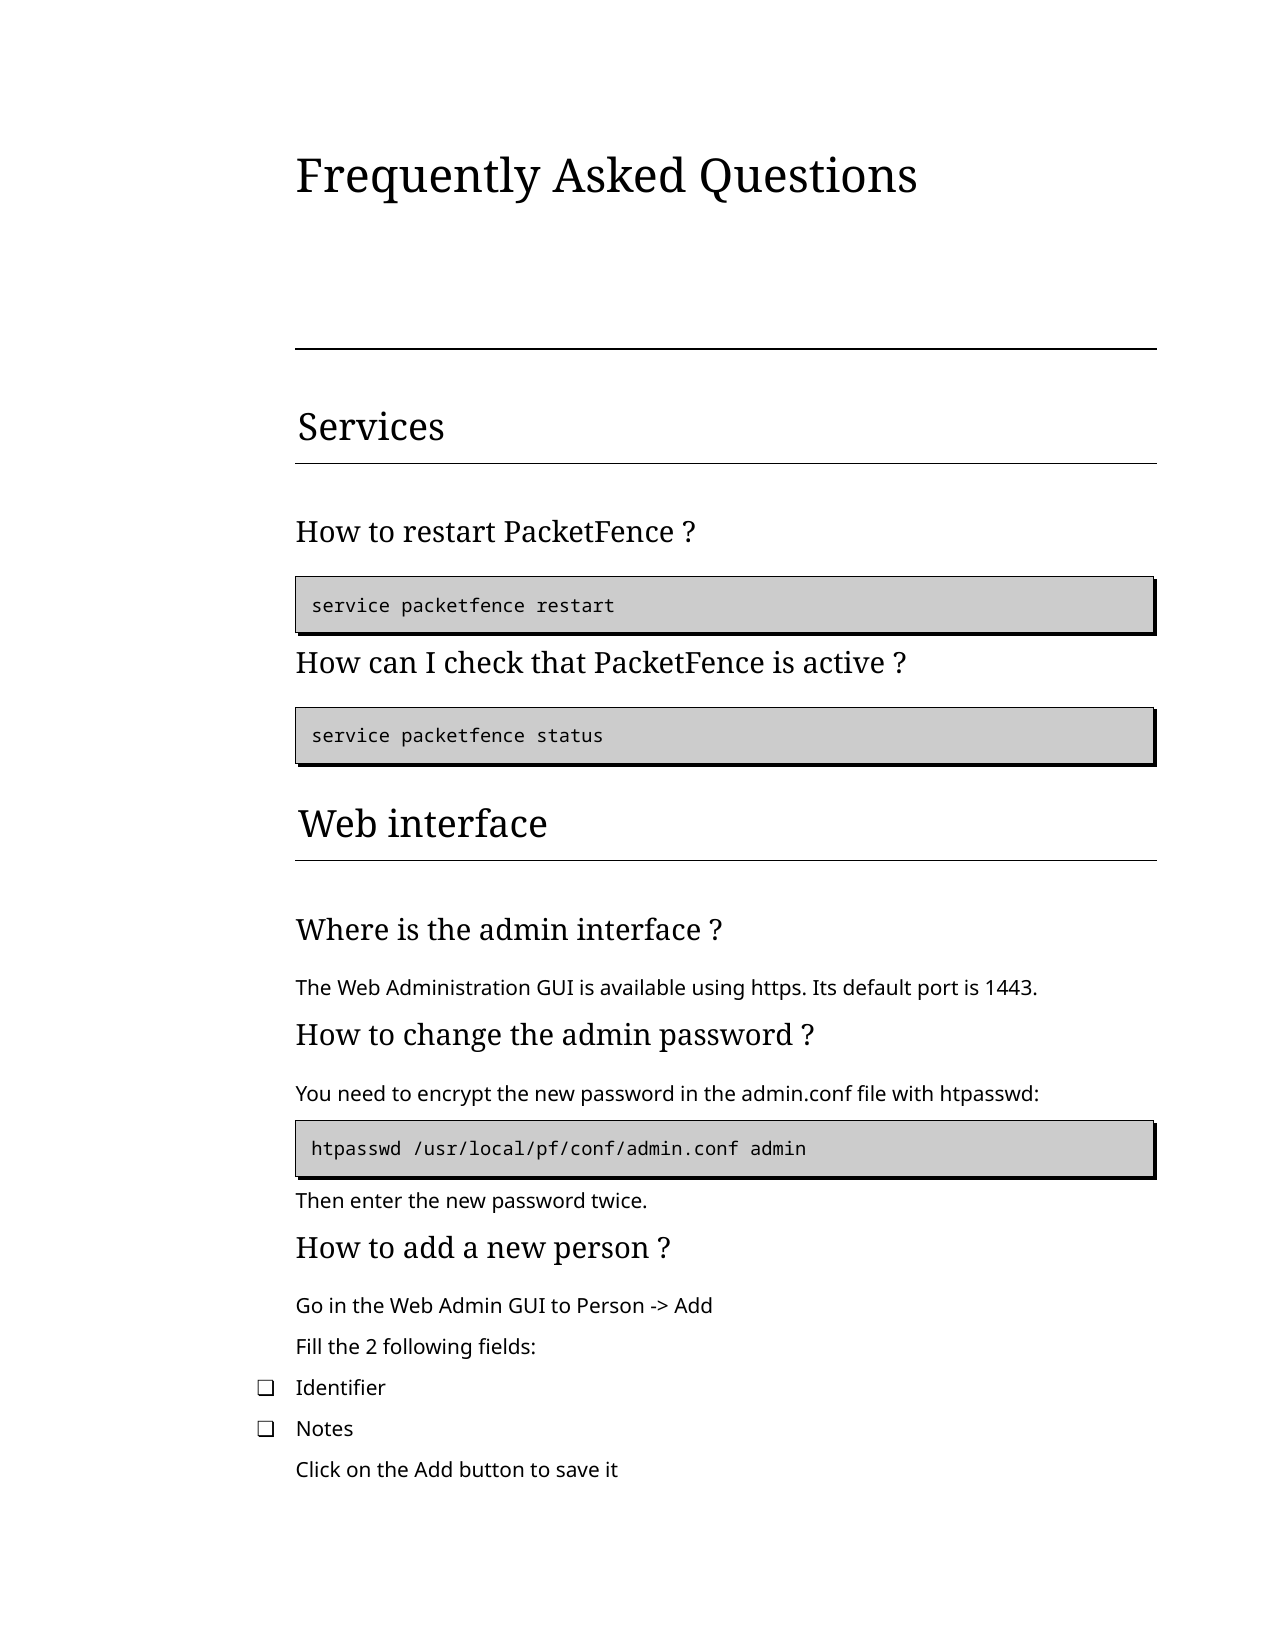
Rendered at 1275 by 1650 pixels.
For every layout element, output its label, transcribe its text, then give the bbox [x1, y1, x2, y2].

text You need to encrypt the new password in the admin.conf file with htpasswd: [295, 1079, 1157, 1107]
text Fill the 2 following fields: [295, 1332, 1157, 1361]
list ❏ Identifier [256, 1373, 1157, 1402]
subtitle How to add a new person ? [295, 1227, 1157, 1267]
subtitle How to restart PacketFence ? [295, 512, 1157, 551]
list ❏ Notes [256, 1414, 1157, 1443]
text service packetfence status [296, 708, 1153, 763]
text service packetfence restart [296, 577, 1153, 632]
subtitle How to change the admin password ? [295, 1014, 1157, 1054]
text Go in the Web Admin GUI to Person -> Add [295, 1291, 1157, 1320]
subtitle Services [295, 400, 1157, 463]
subtitle How can I check that PacketFence is active ? [295, 642, 1157, 682]
text Click on the Add button to save it [295, 1455, 1157, 1483]
text htpasswd /usr/local/pf/conf/admin.conf admin [296, 1121, 1153, 1176]
subtitle Frequently Asked Questions [295, 143, 1157, 348]
text The Web Administration GUI is available using https. Its default port is 1443. [295, 973, 1157, 1002]
subtitle Web interface [295, 797, 1157, 860]
subtitle Where is the admin interface ? [295, 909, 1157, 949]
text Then enter the new password twice. [295, 1186, 1157, 1214]
